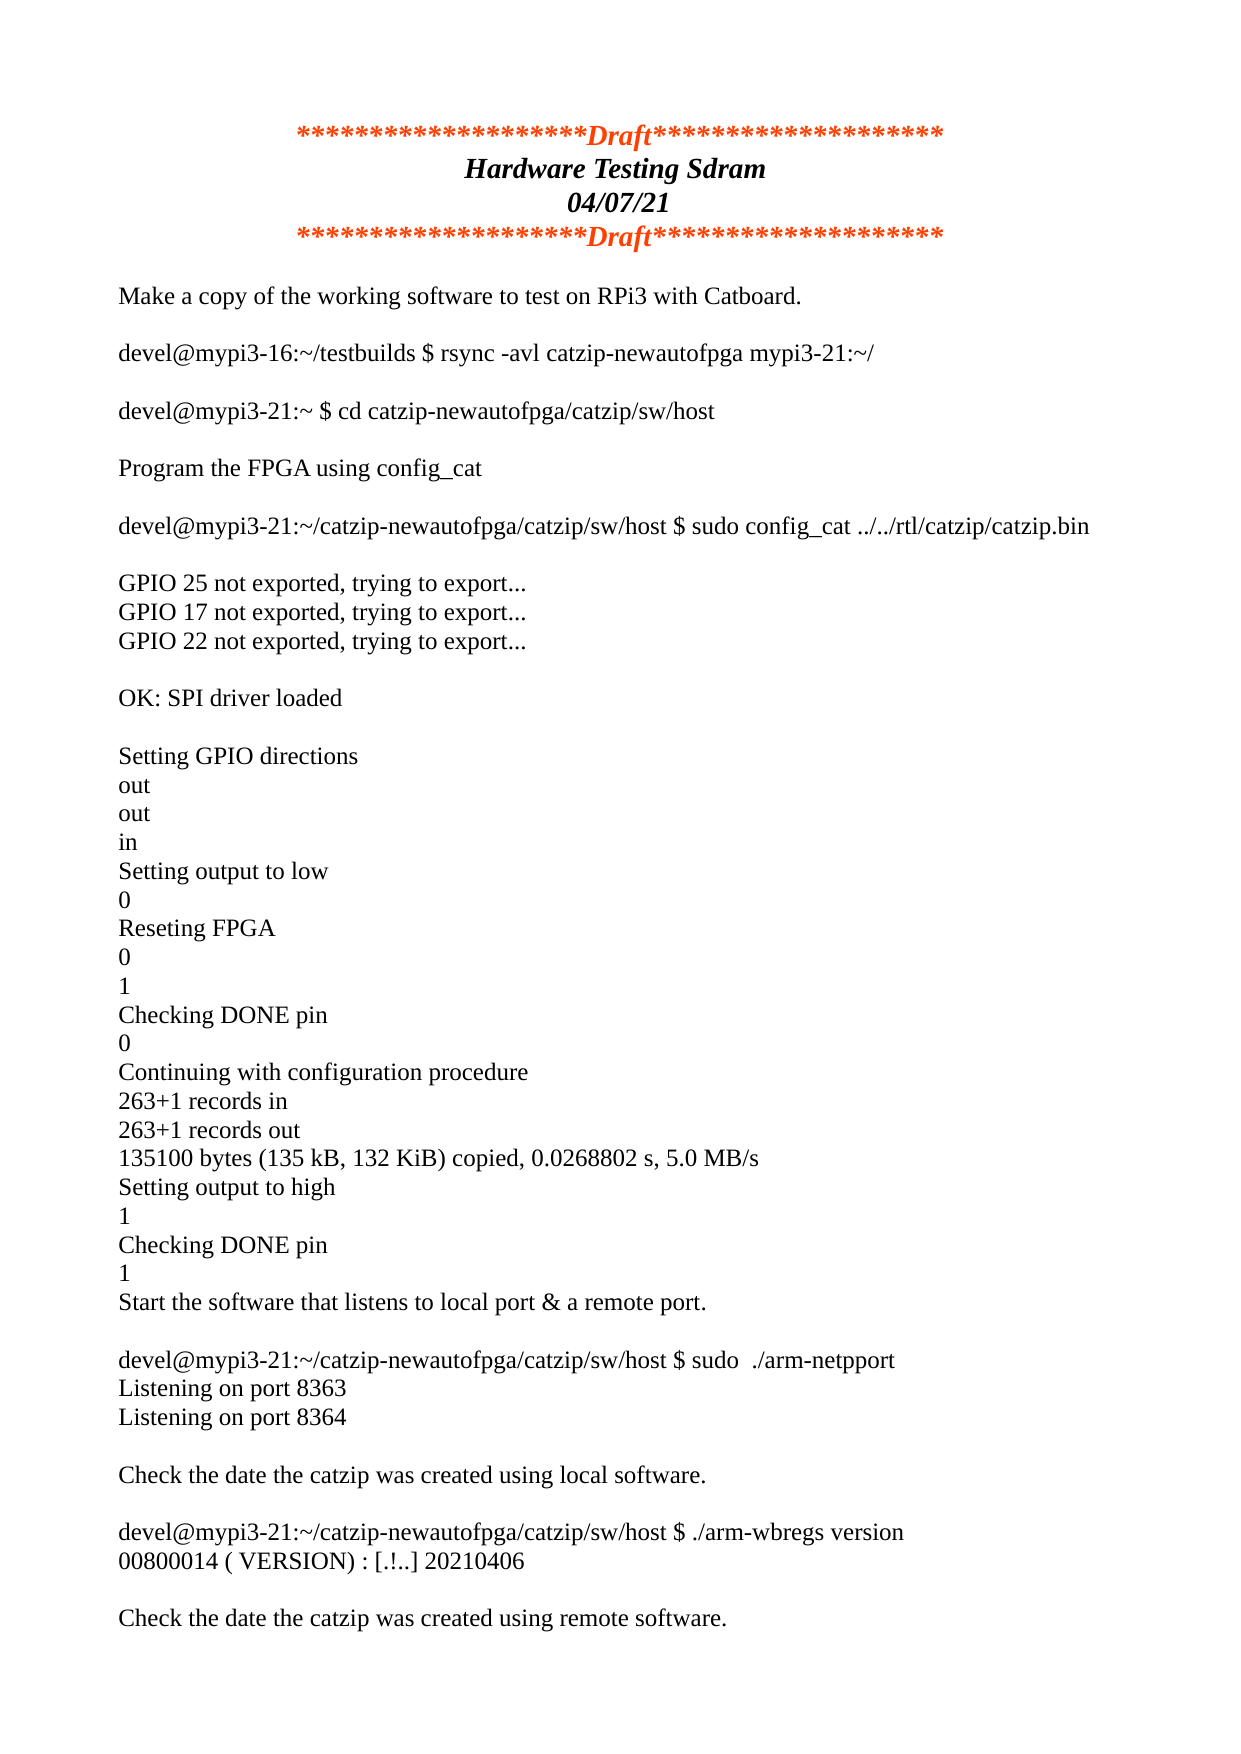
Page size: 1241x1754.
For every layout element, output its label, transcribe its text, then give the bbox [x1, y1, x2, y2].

text 1 [118, 1258, 1122, 1287]
text in [118, 827, 1122, 856]
text Setting output to high [118, 1172, 1122, 1201]
text 1 [118, 1201, 1122, 1230]
text out [118, 770, 1122, 798]
text devel@mypi3-16:~/testbuilds $ rsync -avl catzip-newautofpga mypi3-21:~/ [118, 338, 1122, 367]
text Program the FPGA using config_cat [118, 453, 1122, 482]
text Checking DONE pin [118, 1000, 1122, 1028]
text Setting GPIO directions [118, 741, 1122, 770]
text OK: SPI driver loaded [118, 683, 1122, 712]
text ********************Draft******************** [118, 219, 1122, 252]
text ********************Draft******************** [118, 118, 1122, 152]
text 04/07/21 [118, 185, 1122, 219]
text Listening on port 8363 [118, 1373, 1122, 1402]
text devel@mypi3-21:~/catzip-newautofpga/catzip/sw/host $ ./arm-wbregs version [118, 1517, 1122, 1546]
text 1 [118, 971, 1122, 1000]
text Make a copy of the working software to test on RPi3 with Catboard. [118, 281, 1122, 310]
text Checking DONE pin [118, 1230, 1122, 1258]
text 263+1 records in [118, 1086, 1122, 1115]
text Check the date the catzip was created using local software. [118, 1460, 1122, 1488]
text Start the software that listens to local port & a remote port. [118, 1287, 1122, 1316]
text 135100 bytes (135 kB, 132 KiB) copied, 0.0268802 s, 5.0 MB/s [118, 1143, 1122, 1172]
text GPIO 22 not exported, trying to export... [118, 626, 1122, 655]
text Check the date the catzip was created using remote software. [118, 1603, 1122, 1632]
text Reseting FPGA [118, 913, 1122, 942]
text 00800014 ( VERSION) : [.!..] 20210406 [118, 1546, 1122, 1575]
text out [118, 798, 1122, 827]
text Hardware Testing Sdram [118, 152, 1122, 185]
text 263+1 records out [118, 1115, 1122, 1143]
text devel@mypi3-21:~ $ cd catzip-newautofpga/catzip/sw/host [118, 396, 1122, 425]
text GPIO 25 not exported, trying to export... [118, 568, 1122, 597]
text 0 [118, 942, 1122, 971]
text Continuing with configuration procedure [118, 1057, 1122, 1086]
text 0 [118, 1028, 1122, 1057]
text Setting output to low [118, 856, 1122, 885]
text devel@mypi3-21:~/catzip-newautofpga/catzip/sw/host $ sudo ./arm-netpport [118, 1345, 1122, 1373]
text GPIO 17 not exported, trying to export... [118, 597, 1122, 626]
text devel@mypi3-21:~/catzip-newautofpga/catzip/sw/host $ sudo config_cat ../../rtl/catzip/catzip.bin [118, 511, 1122, 540]
text 0 [118, 885, 1122, 913]
text Listening on port 8364 [118, 1402, 1122, 1431]
